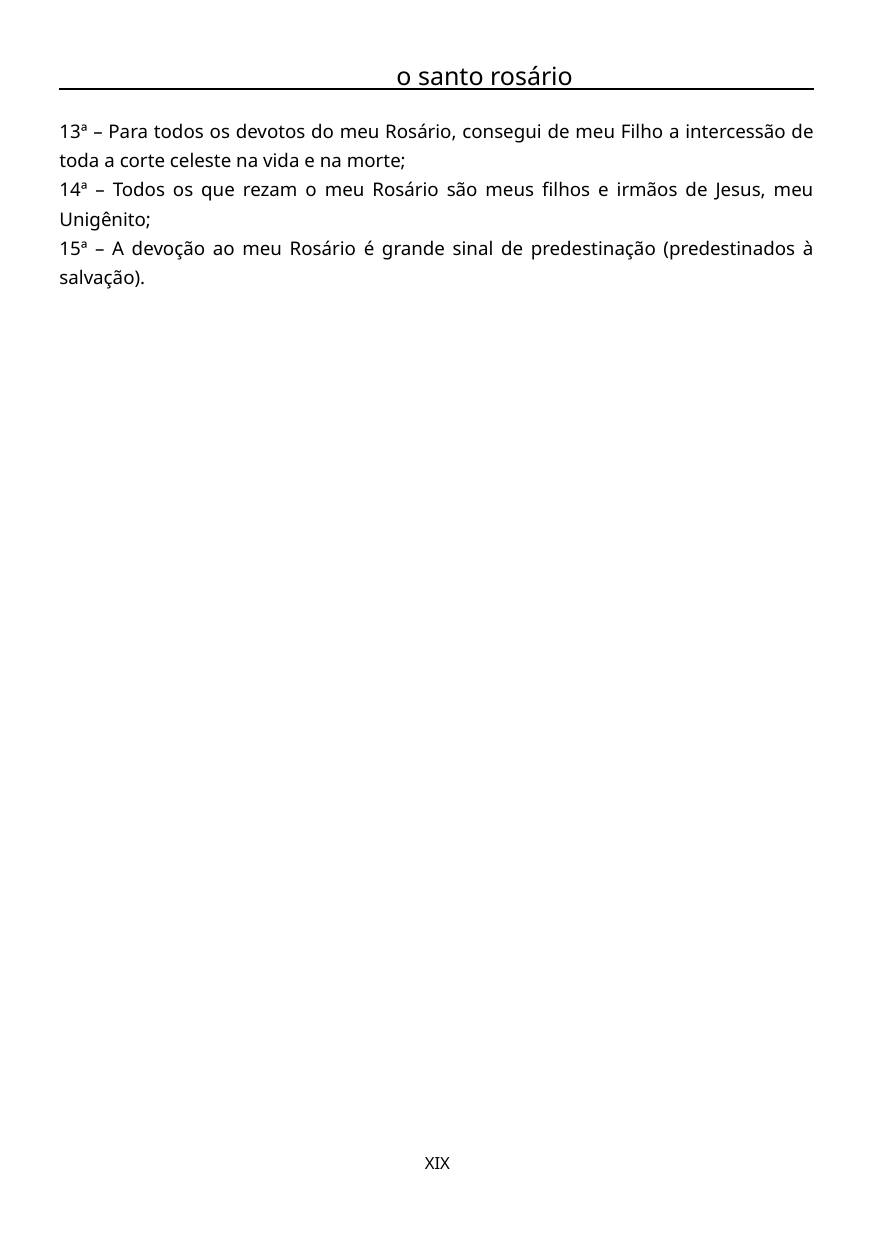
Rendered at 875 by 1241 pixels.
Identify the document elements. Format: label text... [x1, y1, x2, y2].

text 13ª – Para todos os devotos do meu Rosário, consegui de meu Filho a intercessão de toda a corte celeste na vida e na morte; [59, 118, 815, 173]
text 14ª – Todos os que rezam o meu Rosário são meus filhos e irmãos de Jesus, meu Unigênito; [59, 177, 815, 231]
text 15ª – A devoção ao meu Rosário é grande sinal de predestinação (predestinados à salvação). [59, 235, 815, 290]
